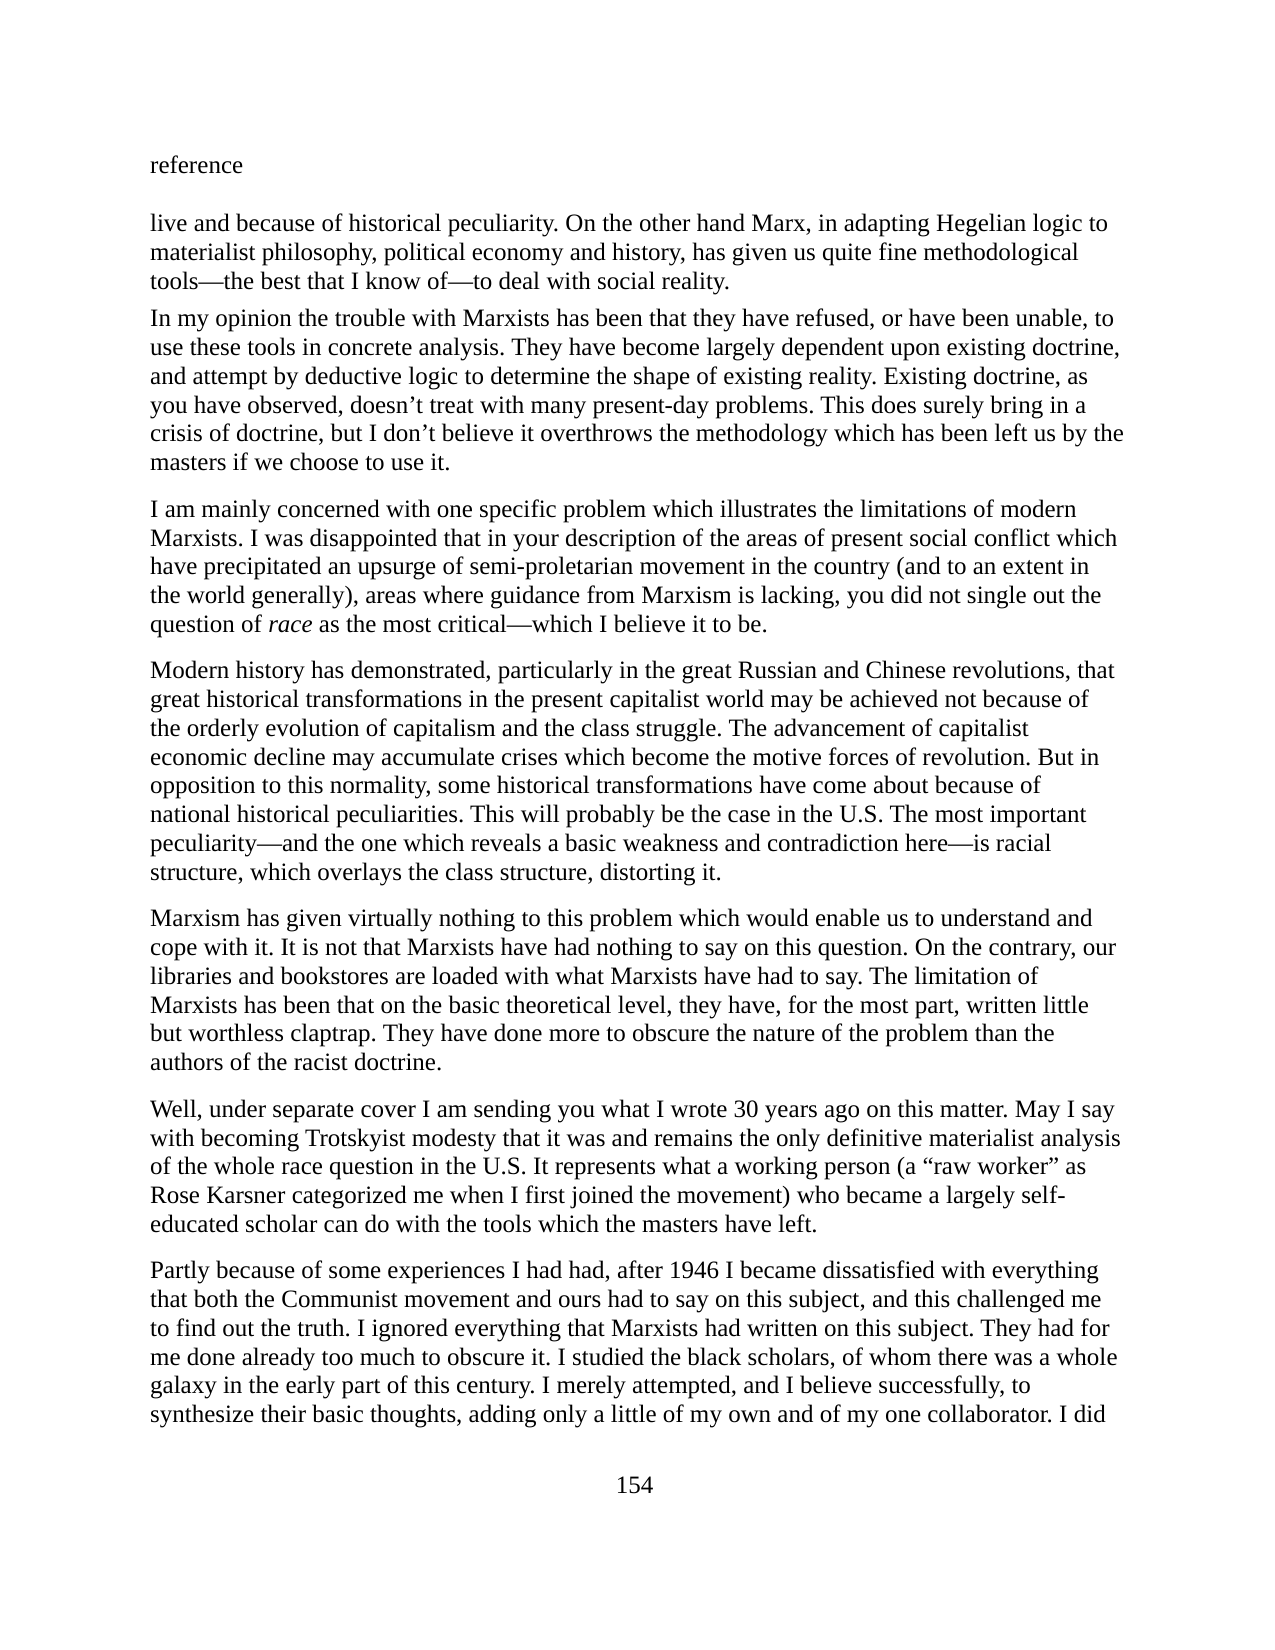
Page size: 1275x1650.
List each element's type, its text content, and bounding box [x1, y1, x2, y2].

text Modern history has demonstrated, particularly in the great Russian and Chinese revolutions, that great historical transformations in the present capitalist world may be achieved not because of the orderly evolution of capitalism and the class struggle. The advancement of capitalist economic decline may accumulate crises which become the motive forces of revolution. But in opposition to this normality, some historical transformations have come about because of national historical peculiarities. This will probably be the case in the U.S. The most important peculiarity—and the one which reveals a basic weakness and contradiction here—is racial structure, which overlays the class structure, distorting it. [150, 656, 1125, 886]
text Marxism has given virtually nothing to this problem which would enable us to understand and cope with it. It is not that Marxists have had nothing to say on this question. On the contrary, our libraries and bookstores are loaded with what Marxists have had to say. The limitation of Marxists has been that on the basic theoretical level, they have, for the most part, written little but worthless claptrap. They have done more to obscure the nature of the problem than the authors of the racist doctrine. [150, 903, 1125, 1076]
text live and because of historical peculiarity. On the other hand Marx, in adapting Hegelian logic to materialist philosophy, political economy and history, has given us quite fine methodological tools—the best that I know of—to deal with social reality. [150, 208, 1125, 294]
text I am mainly concerned with one specific problem which illustrates the limitations of modern Marxists. I was disappointed that in your description of the areas of present social conflict which have precipitated an upsurge of semi-proletarian movement in the country (and to an extent in the world generally), areas where guidance from Marxism is lacking, you did not single out the question of race as the most critical—which I believe it to be. [150, 494, 1125, 638]
text Partly because of some experiences I had had, after 1946 I became dissatisfied with everything that both the Communist movement and ours had to say on this subject, and this challenged me to find out the truth. I ignored everything that Marxists had written on this subject. They had for me done already too much to obscure it. I studied the black scholars, of whom there was a whole galaxy in the early part of this century. I merely attempted, and I believe successfully, to synthesize their basic thoughts, adding only a little of my own and of my one collaborator. I did [150, 1256, 1125, 1428]
text Well, under separate cover I am sending you what I wrote 30 years ago on this matter. May I say with becoming Trotskyist modesty that it was and remains the only definitive materialist analysis of the whole race question in the U.S. It represents what a working person (a “raw worker” as Rose Karsner categorized me when I first joined the movement) who became a largely self-educated scholar can do with the tools which the masters have left. [150, 1094, 1125, 1238]
text In my opinion the trouble with Marxists has been that they have refused, or have been unable, to use these tools in concrete analysis. They have become largely dependent upon existing doctrine, and attempt by deductive logic to determine the shape of existing reality. Existing doctrine, as you have observed, doesn’t treat with many present-day problems. This does surely bring in a crisis of doctrine, but I don’t believe it overthrows the methodology which has been left us by the masters if we choose to use it. [150, 303, 1125, 476]
